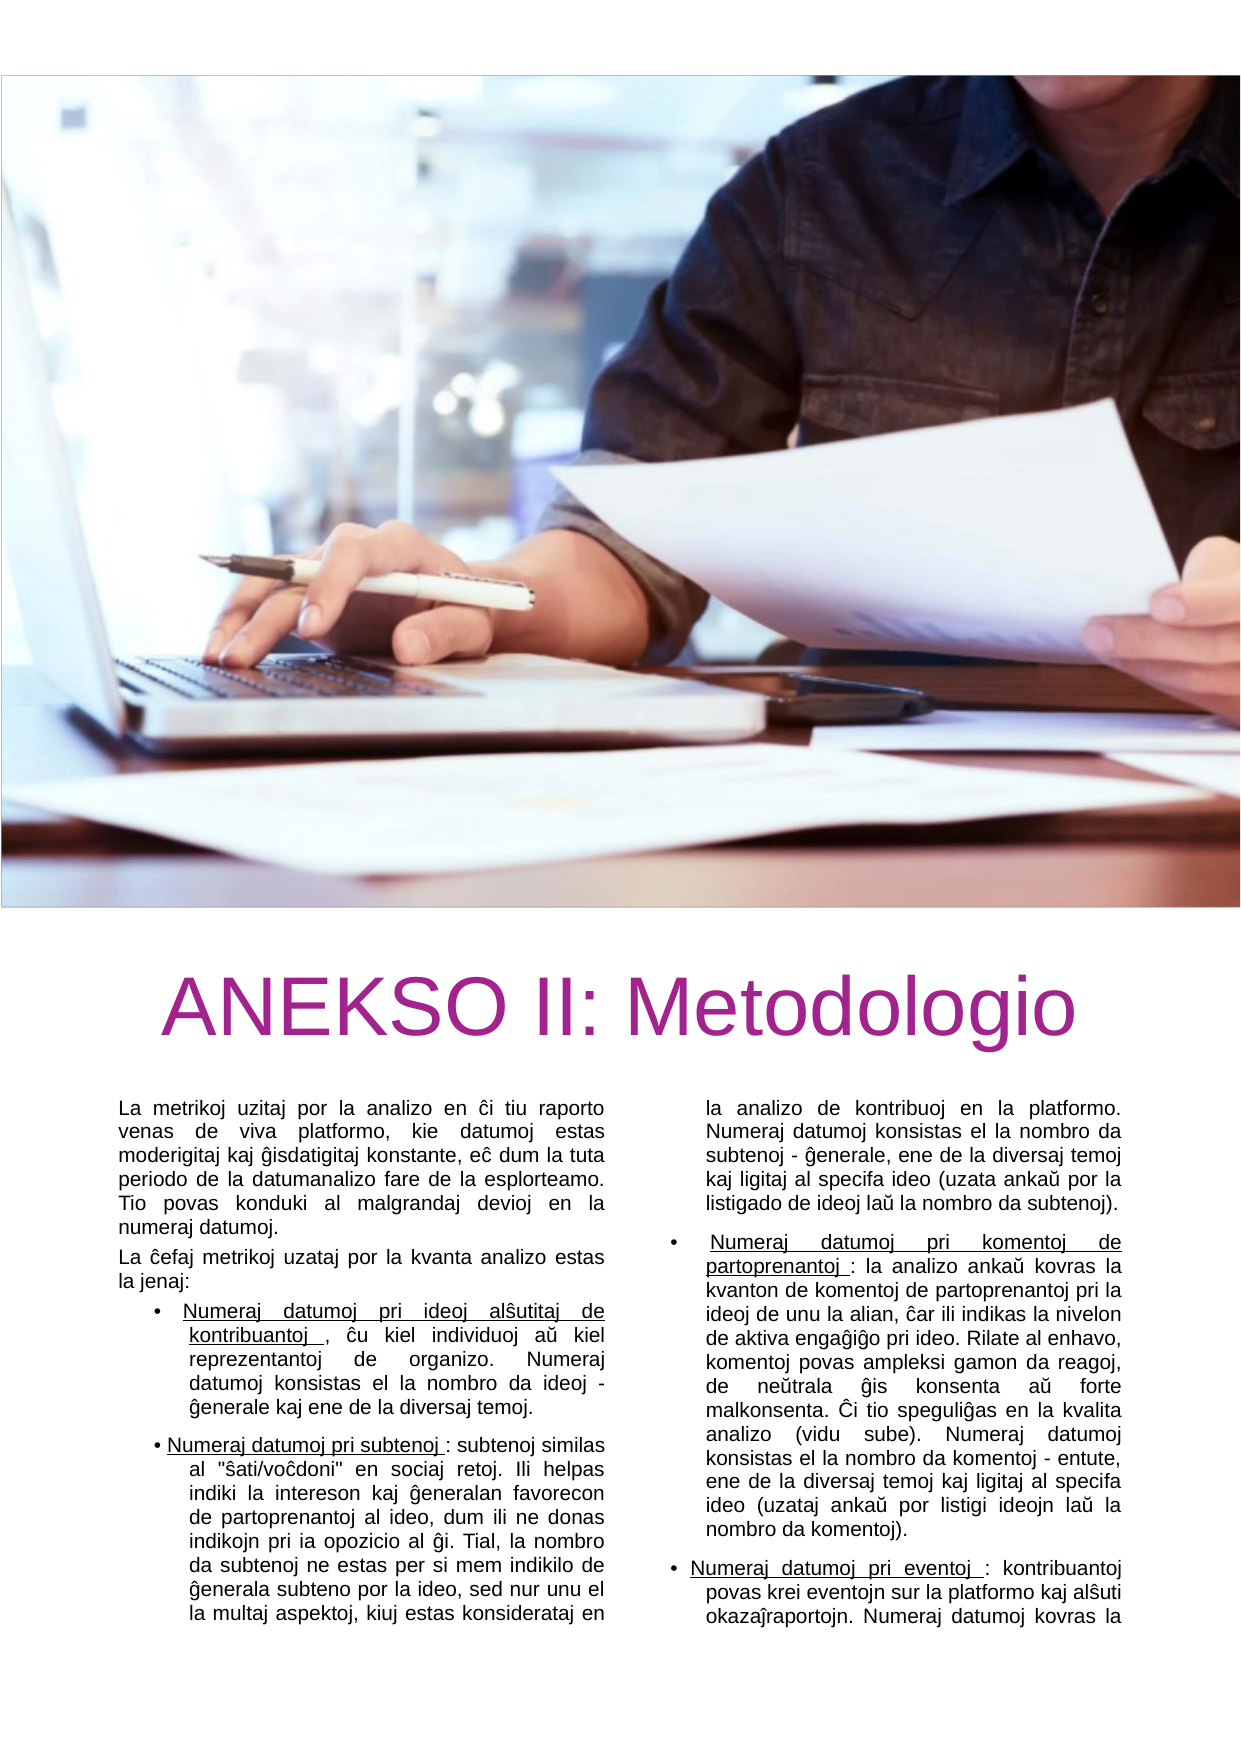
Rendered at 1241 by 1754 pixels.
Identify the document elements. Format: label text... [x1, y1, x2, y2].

text • Numeraj datumoj pri subtenoj : subtenoj similas al "ŝati/voĉdoni" en sociaj retoj. Ili helpas indiki la intereson kaj ĝeneralan favorecon de partoprenantoj al ideo, dum ili ne donas indikojn pri ia opozicio al ĝi. Tial, la nombro da subtenoj ne estas per si mem indikilo de ĝenerala subteno por la ideo, sed nur unu el la multaj aspektoj, kiuj estas konsiderataj en [153, 1433, 605, 1625]
subtitle ANEKSO II: Metodologio [118, 957, 1122, 1053]
text • Numeraj datumoj pri komentoj de partoprenantoj : la analizo ankaŭ kovras la kvanton de komentoj de partoprenantoj pri la ideoj de unu la alian, ĉar ili indikas la nivelon de aktiva engaĝiĝo pri ideo. Rilate al enhavo, komentoj povas ampleksi gamon da reagoj, de neŭtrala ĝis konsenta aŭ forte malkonsenta. Ĉi tio speguliĝas en la kvalita analizo (vidu sube). Numeraj datumoj konsistas el la nombro da komentoj - entute, ene de la diversaj temoj kaj ligitaj al specifa ideo (uzataj ankaŭ por listigi ideojn laŭ la nombro da komentoj). [670, 1230, 1122, 1541]
text La ĉefaj metrikoj uzataj por la kvanta analizo estas la jenaj: [118, 1245, 605, 1293]
text • Numeraj datumoj pri ideoj alŝutitaj de kontribuantoj , ĉu kiel individuoj aŭ kiel reprezentantoj de organizo. Numeraj datumoj konsistas el la nombro da ideoj - ĝenerale kaj ene de la diversaj temoj. [153, 1299, 605, 1419]
picture [0, 74, 1241, 909]
text La metrikoj uzitaj por la analizo en ĉi tiu raporto venas de viva platformo, kie datumoj estas moderigitaj kaj ĝisdatigitaj konstante, eĉ dum la tuta periodo de la datumanalizo fare de la esplorteamo. Tio povas konduki al malgrandaj devioj en la numeraj datumoj. [118, 1095, 605, 1239]
text la analizo de kontribuoj en la platformo. Numeraj datumoj konsistas el la nombro da subtenoj - ĝenerale, ene de la diversaj temoj kaj ligitaj al specifa ideo (uzata ankaŭ por la listigado de ideoj laŭ la nombro da subtenoj). [670, 1095, 1122, 1215]
text • Numeraj datumoj pri eventoj : kontribuantoj povas krei eventojn sur la platformo kaj alŝuti okazaĵraportojn. Numeraj datumoj kovras la [670, 1556, 1122, 1628]
